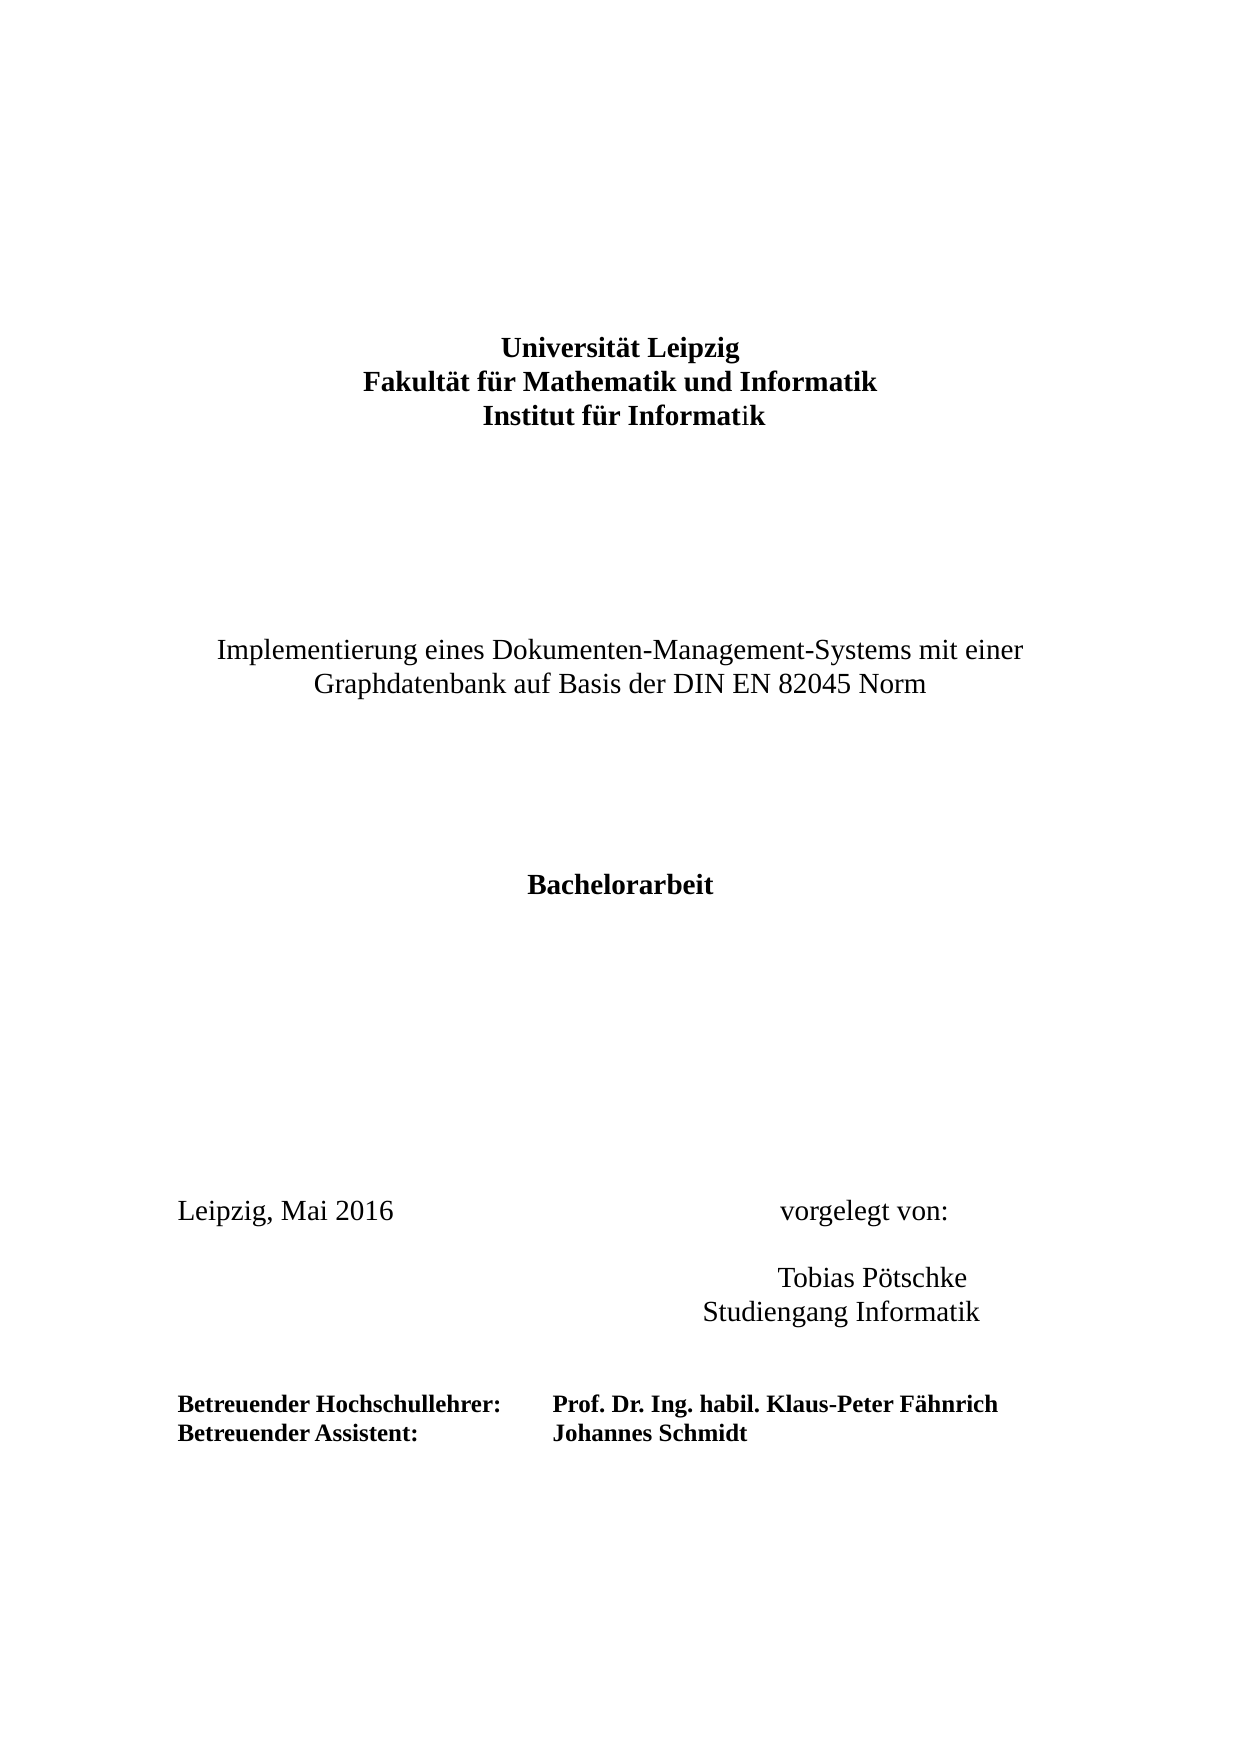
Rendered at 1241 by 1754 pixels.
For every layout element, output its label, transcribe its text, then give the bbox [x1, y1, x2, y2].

text Universität Leipzig [177, 331, 1063, 364]
text Studiengang Informatik [177, 1294, 1063, 1327]
text Betreuender Assistent: Johannes Schmidt [177, 1418, 1063, 1447]
text Leipzig, Mai 2016 vorgelegt von: [177, 1193, 1063, 1227]
text Institut für Informatik [177, 398, 1063, 431]
text Betreuender Hochschullehrer: Prof. Dr. Ing. habil. Klaus-Peter Fähnrich [177, 1389, 1063, 1418]
text Tobias Pötschke [177, 1260, 1063, 1294]
text Implementierung eines Dokumenten-Management-Systems mit einer Graphdatenbank auf Basis der DIN EN 82045 Norm [177, 632, 1063, 699]
text Bachelorarbeit [177, 867, 1063, 901]
text Fakultät für Mathematik und Informatik [177, 364, 1063, 398]
